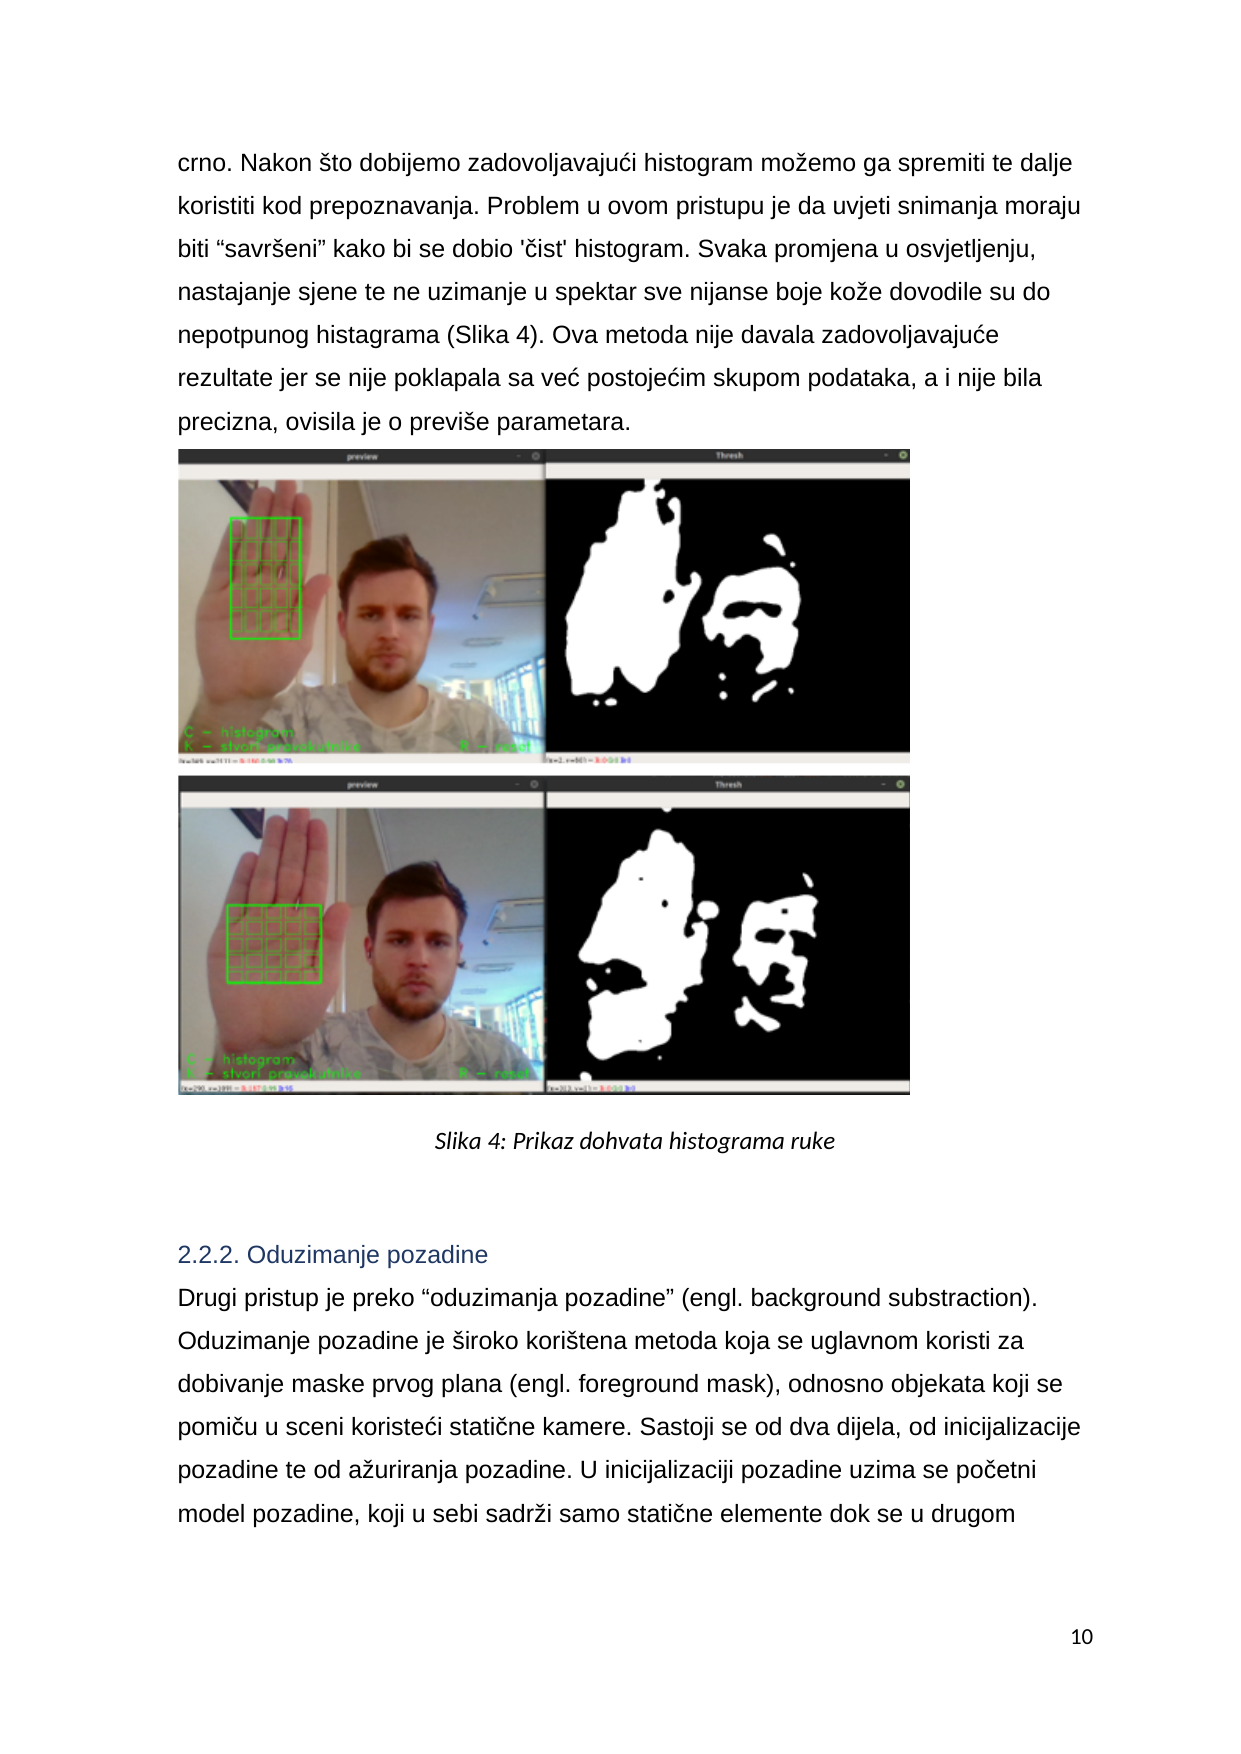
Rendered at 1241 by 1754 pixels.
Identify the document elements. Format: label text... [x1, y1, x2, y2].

text Slika 4: Prikaz dohvata histograma ruke [177, 1126, 1093, 1156]
subtitle 2.2.2. Oduzimanje pozadine [177, 1240, 1093, 1269]
picture [177, 449, 910, 1095]
text crno. Nakon što dobijemo zadovoljavajući histogram možemo ga spremiti te dalje koristiti kod prepoznavanja. Problem u ovom pristupu je da uvjeti snimanja moraju biti “savršeni” kako bi se dobio 'čist' histogram. Svaka promjena u osvjetljenju, nastajanje sjene te ne uzimanje u spektar sve nijanse boje kože dovodile su do nepotpunog histagrama (Slika 4). Ova metoda nije davala zadovoljavajuće rezultate jer se nije poklapala sa već postojećim skupom podataka, a i nije bila precizna, ovisila je o previše parametara. [177, 148, 1093, 435]
text Drugi pristup je preko “oduzimanja pozadine” (engl. background substraction). Oduzimanje pozadine je široko korištena metoda koja se uglavnom koristi za dobivanje maske prvog plana (engl. foreground mask), odnosno objekata koji se pomiču u sceni koristeći statične kamere. Sastoji se od dva dijela, od inicijalizacije pozadine te od ažuriranja pozadine. U inicijalizaciji pozadine uzima se početni model pozadine, koji u sebi sadrži samo statične elemente dok se u drugom [177, 1283, 1093, 1527]
